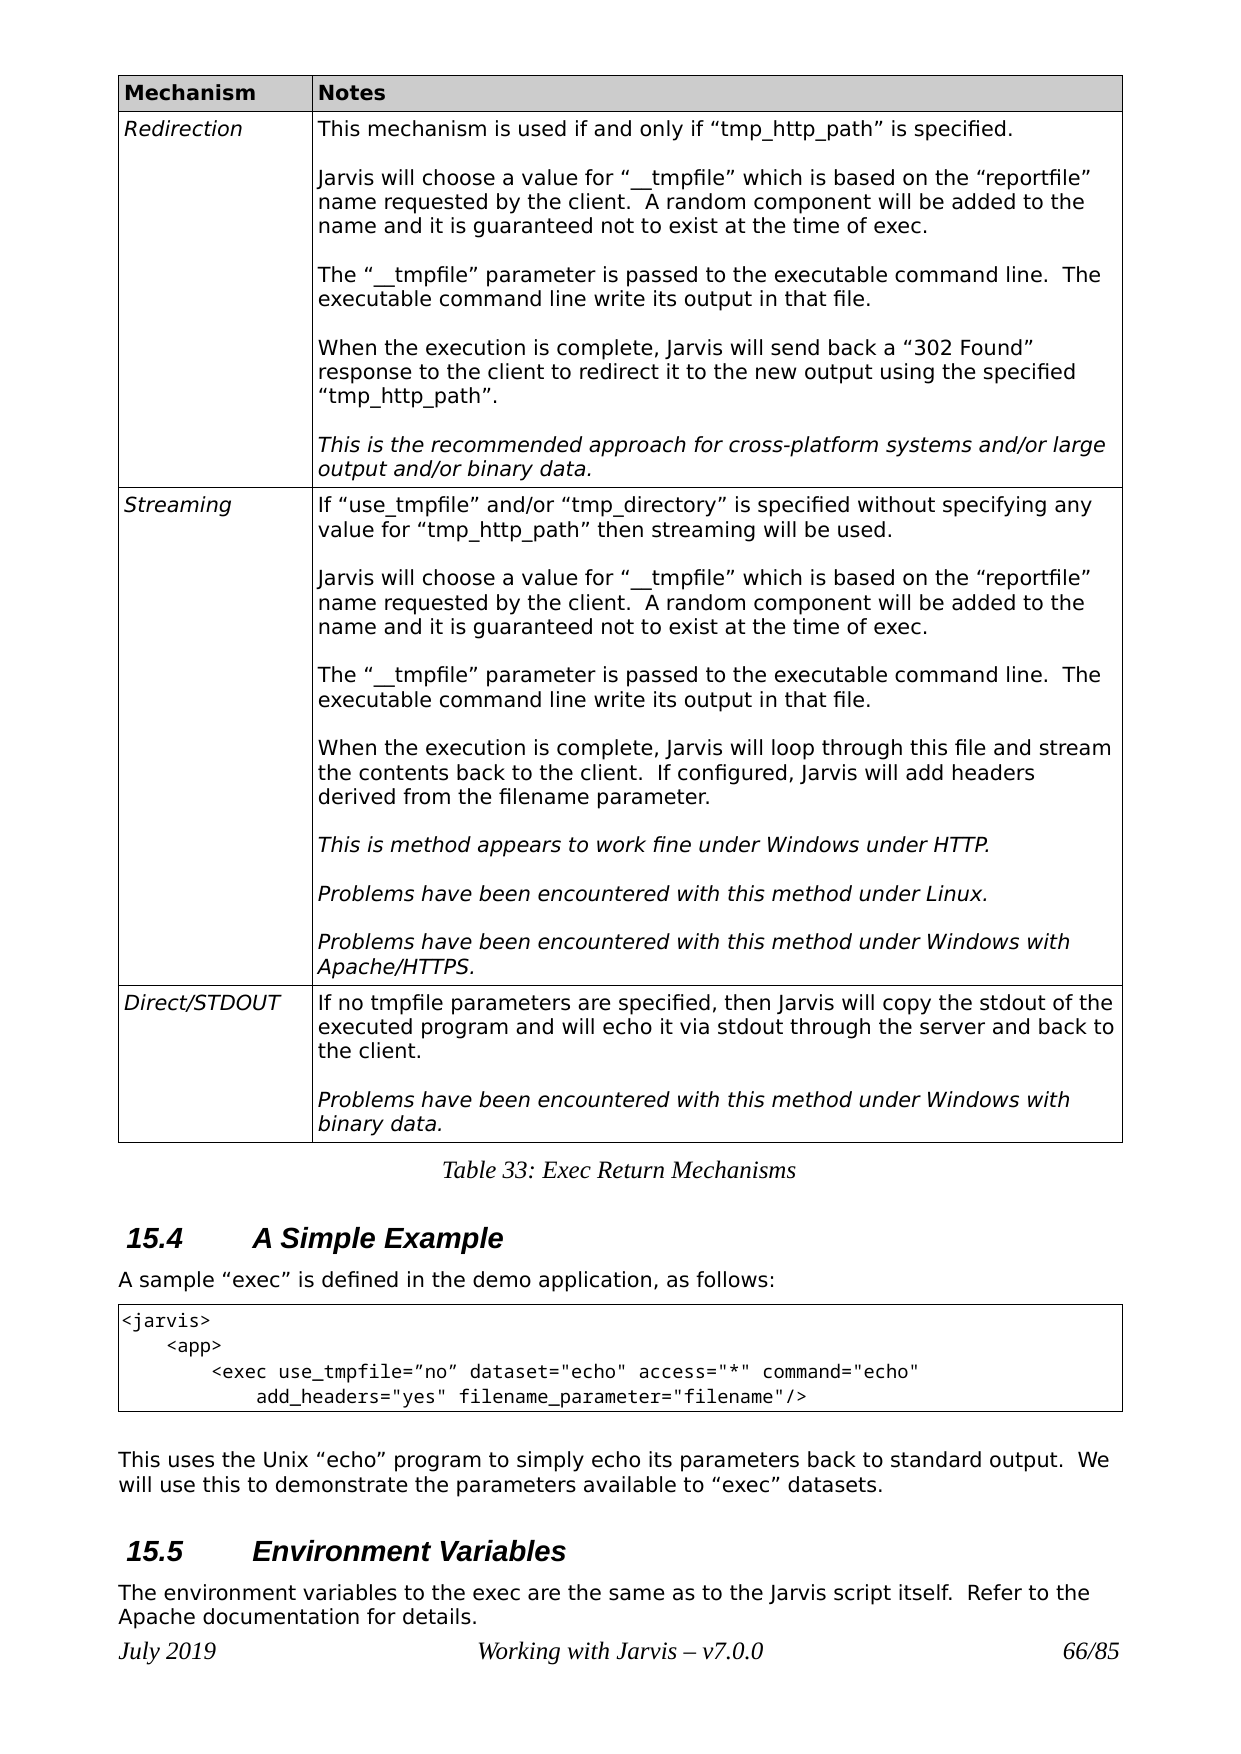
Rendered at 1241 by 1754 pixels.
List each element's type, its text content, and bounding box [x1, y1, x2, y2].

subtitle A Simple Example [118, 1222, 1122, 1255]
text Table 33: Exec Return Mechanisms [118, 1155, 1122, 1184]
table_cell Redirection [119, 112, 312, 487]
table_header Notes [313, 76, 1122, 111]
text <exec use_tmpfile=”no” dataset="echo" access="*" command="echo" [119, 1355, 1122, 1381]
text This uses the Unix “echo” program to simply echo its parameters back to standard output. We will use this to demonstrate the parameters available to “exec” datasets. [118, 1448, 1122, 1497]
text <jarvis> [119, 1305, 1122, 1330]
text <app> [119, 1330, 1122, 1355]
table_cell If “use_tmpfile” and/or “tmp_directory” is specified without specifying any value for “tmp_http_path” then streaming will be used. Jarvis will choose a value for “__tmpfile” which is based on the “reportfile” name requested by the client. A random component will be added to the name and it is guaranteed not to exist at the time of exec. The “__tmpfile” parameter is passed to the executable command line. The executable command line write its output in that file. When the execution is complete, Jarvis will loop through this file and stream the contents back to the client. If configured, Jarvis will add headers derived from the filename parameter. This is method appears to work fine under Windows under HTTP. Problems have been encountered with this method under Linux. Problems have been encountered with this method under Windows with Apache/HTTPS. [313, 488, 1122, 985]
table_header Mechanism [119, 76, 312, 111]
table_cell Streaming [119, 488, 312, 985]
text add_headers="yes" filename_parameter="filename"/> [119, 1381, 1122, 1411]
subtitle Environment Variables [118, 1534, 1122, 1568]
text A sample “exec” is defined in the demo application, as follows: [118, 1268, 1122, 1292]
table_cell This mechanism is used if and only if “tmp_http_path” is specified. Jarvis will choose a value for “__tmpfile” which is based on the “reportfile” name requested by the client. A random component will be added to the name and it is guaranteed not to exist at the time of exec. The “__tmpfile” parameter is passed to the executable command line. The executable command line write its output in that file. When the execution is complete, Jarvis will send back a “302 Found” response to the client to redirect it to the new output using the specified “tmp_http_path”. This is the recommended approach for cross-platform systems and/or large output and/or binary data. [313, 112, 1122, 487]
text The environment variables to the exec are the same as to the Jarvis script itself. Refer to the Apache documentation for details. [118, 1581, 1122, 1629]
table_cell Direct/STDOUT [119, 986, 312, 1142]
table_cell If no tmpfile parameters are specified, then Jarvis will copy the stdout of the executed program and will echo it via stdout through the server and back to the client. Problems have been encountered with this method under Windows with binary data. [313, 986, 1122, 1142]
